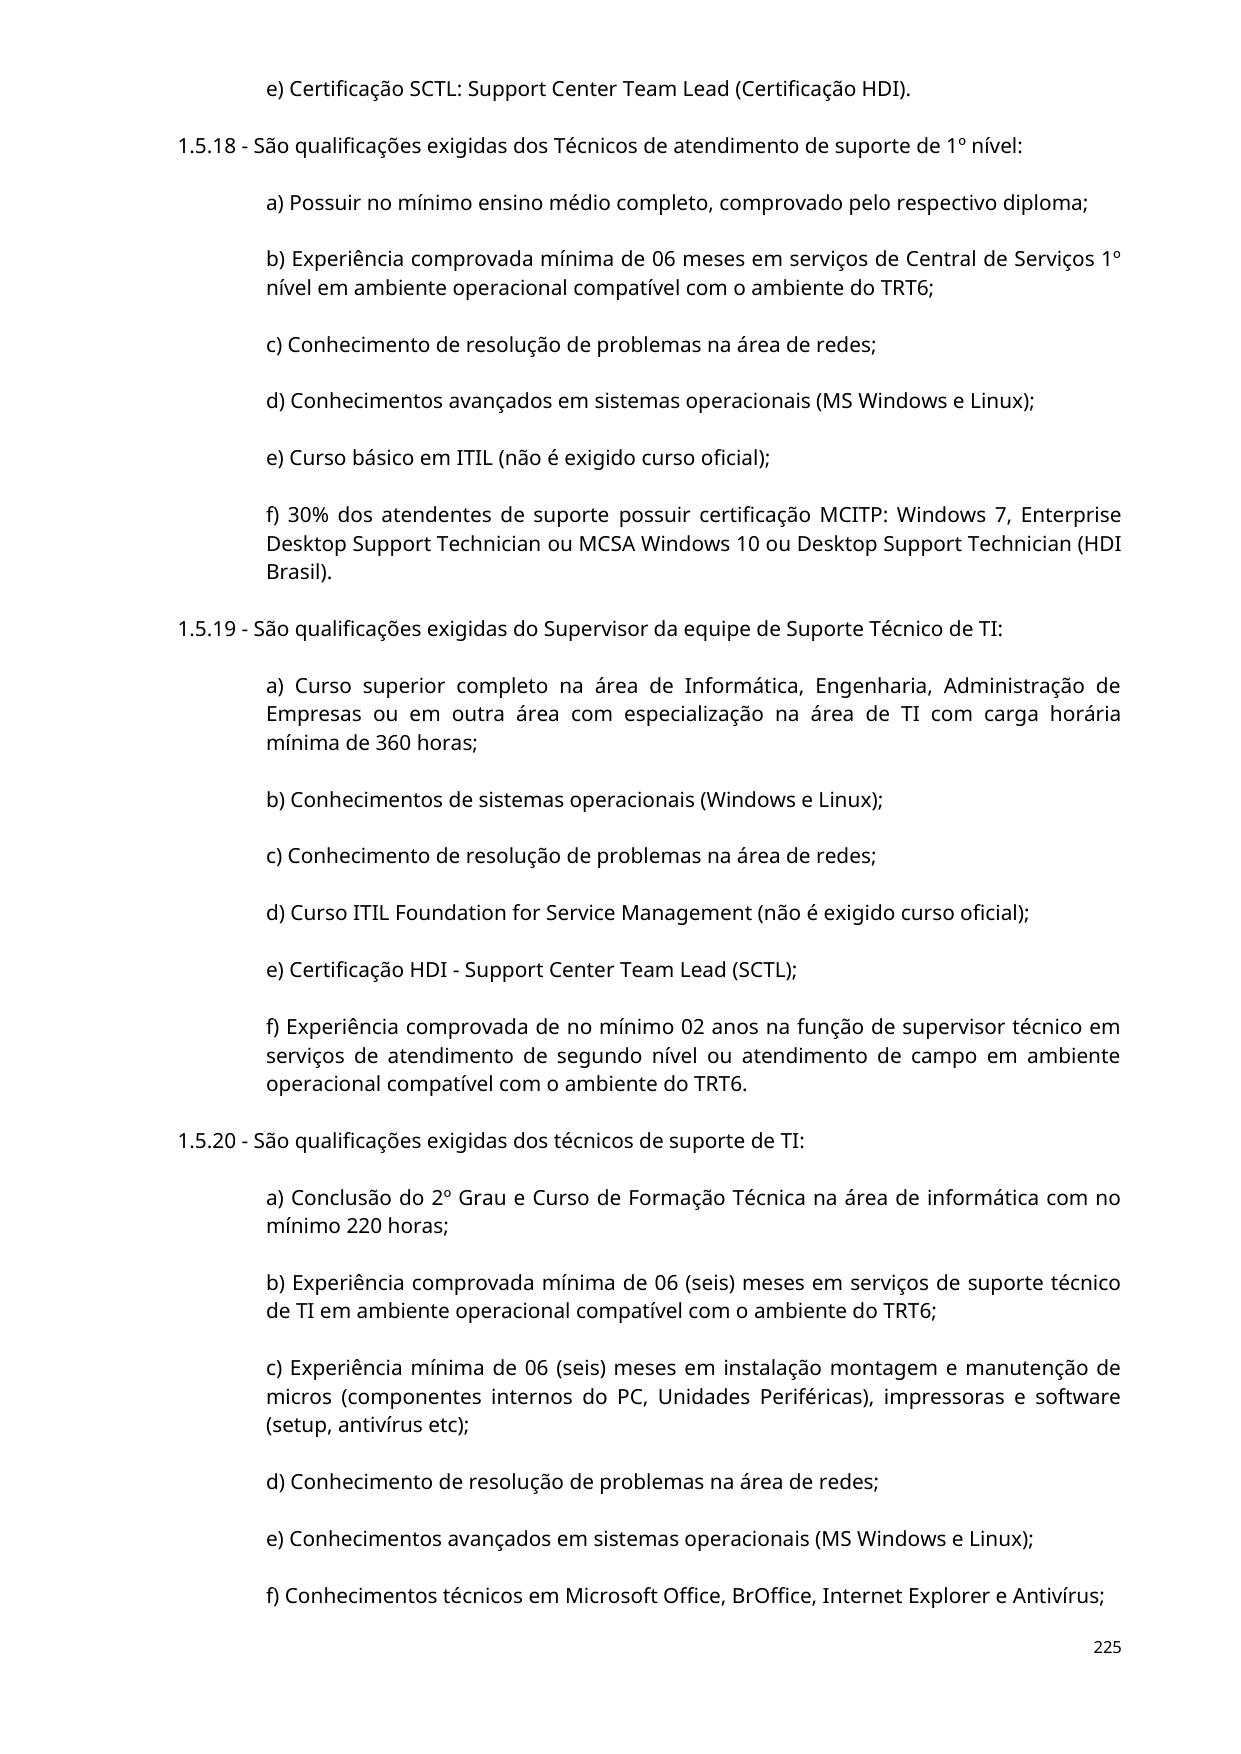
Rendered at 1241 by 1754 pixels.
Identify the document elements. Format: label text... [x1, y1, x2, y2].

text e) Certificação HDI - Support Center Team Lead (SCTL); [266, 955, 1122, 984]
text 1.5.20 - São qualificações exigidas dos técnicos de suporte de TI: [177, 1126, 1122, 1154]
text e) Conhecimentos avançados em sistemas operacionais (MS Windows e Linux); [266, 1524, 1122, 1553]
text b) Experiência comprovada mínima de 06 meses em serviços de Central de Serviços 1º nível em ambiente operacional compatível com o ambiente do TRT6; [266, 244, 1122, 301]
text a) Conclusão do 2º Grau e Curso de Formação Técnica na área de informática com no mínimo 220 horas; [266, 1183, 1122, 1240]
text e) Certificação SCTL: Support Center Team Lead (Certificação HDI). [266, 74, 1122, 102]
text d) Conhecimento de resolução de problemas na área de redes; [266, 1467, 1122, 1496]
text d) Curso ITIL Foundation for Service Management (não é exigido curso oficial); [266, 898, 1122, 927]
text e) Curso básico em ITIL (não é exigido curso oficial); [266, 443, 1122, 472]
text b) Experiência comprovada mínima de 06 (seis) meses em serviços de suporte técnico de TI em ambiente operacional compatível com o ambiente do TRT6; [266, 1268, 1122, 1325]
text c) Experiência mínima de 06 (seis) meses em instalação montagem e manutenção de micros (componentes internos do PC, Unidades Periféricas), impressoras e software (setup, antivírus etc); [266, 1353, 1122, 1439]
text 1.5.19 - São qualificações exigidas do Supervisor da equipe de Suporte Técnico de TI: [177, 614, 1122, 643]
text c) Conhecimento de resolução de problemas na área de redes; [266, 842, 1122, 870]
text f) Experiência comprovada de no mínimo 02 anos na função de supervisor técnico em serviços de atendimento de segundo nível ou atendimento de campo em ambiente operacional compatível com o ambiente do TRT6. [266, 1012, 1122, 1098]
text a) Curso superior completo na área de Informática, Engenharia, Administração de Empresas ou em outra área com especialização na área de TI com carga horária mínima de 360 horas; [266, 671, 1122, 756]
text d) Conhecimentos avançados em sistemas operacionais (MS Windows e Linux); [266, 387, 1122, 415]
text b) Conhecimentos de sistemas operacionais (Windows e Linux); [266, 785, 1122, 813]
text c) Conhecimento de resolução de problemas na área de redes; [266, 330, 1122, 358]
text a) Possuir no mínimo ensino médio completo, comprovado pelo respectivo diploma; [266, 188, 1122, 216]
text f) 30% dos atendentes de suporte possuir certificação MCITP: Windows 7, Enterprise Desktop Support Technician ou MCSA Windows 10 ou Desktop Support Technician (HDI Brasil). [266, 500, 1122, 586]
text f) Conhecimentos técnicos em Microsoft Office, BrOffice, Internet Explorer e Antivírus; [266, 1581, 1122, 1609]
text 1.5.18 - São qualificações exigidas dos Técnicos de atendimento de suporte de 1º nível: [177, 131, 1122, 159]
